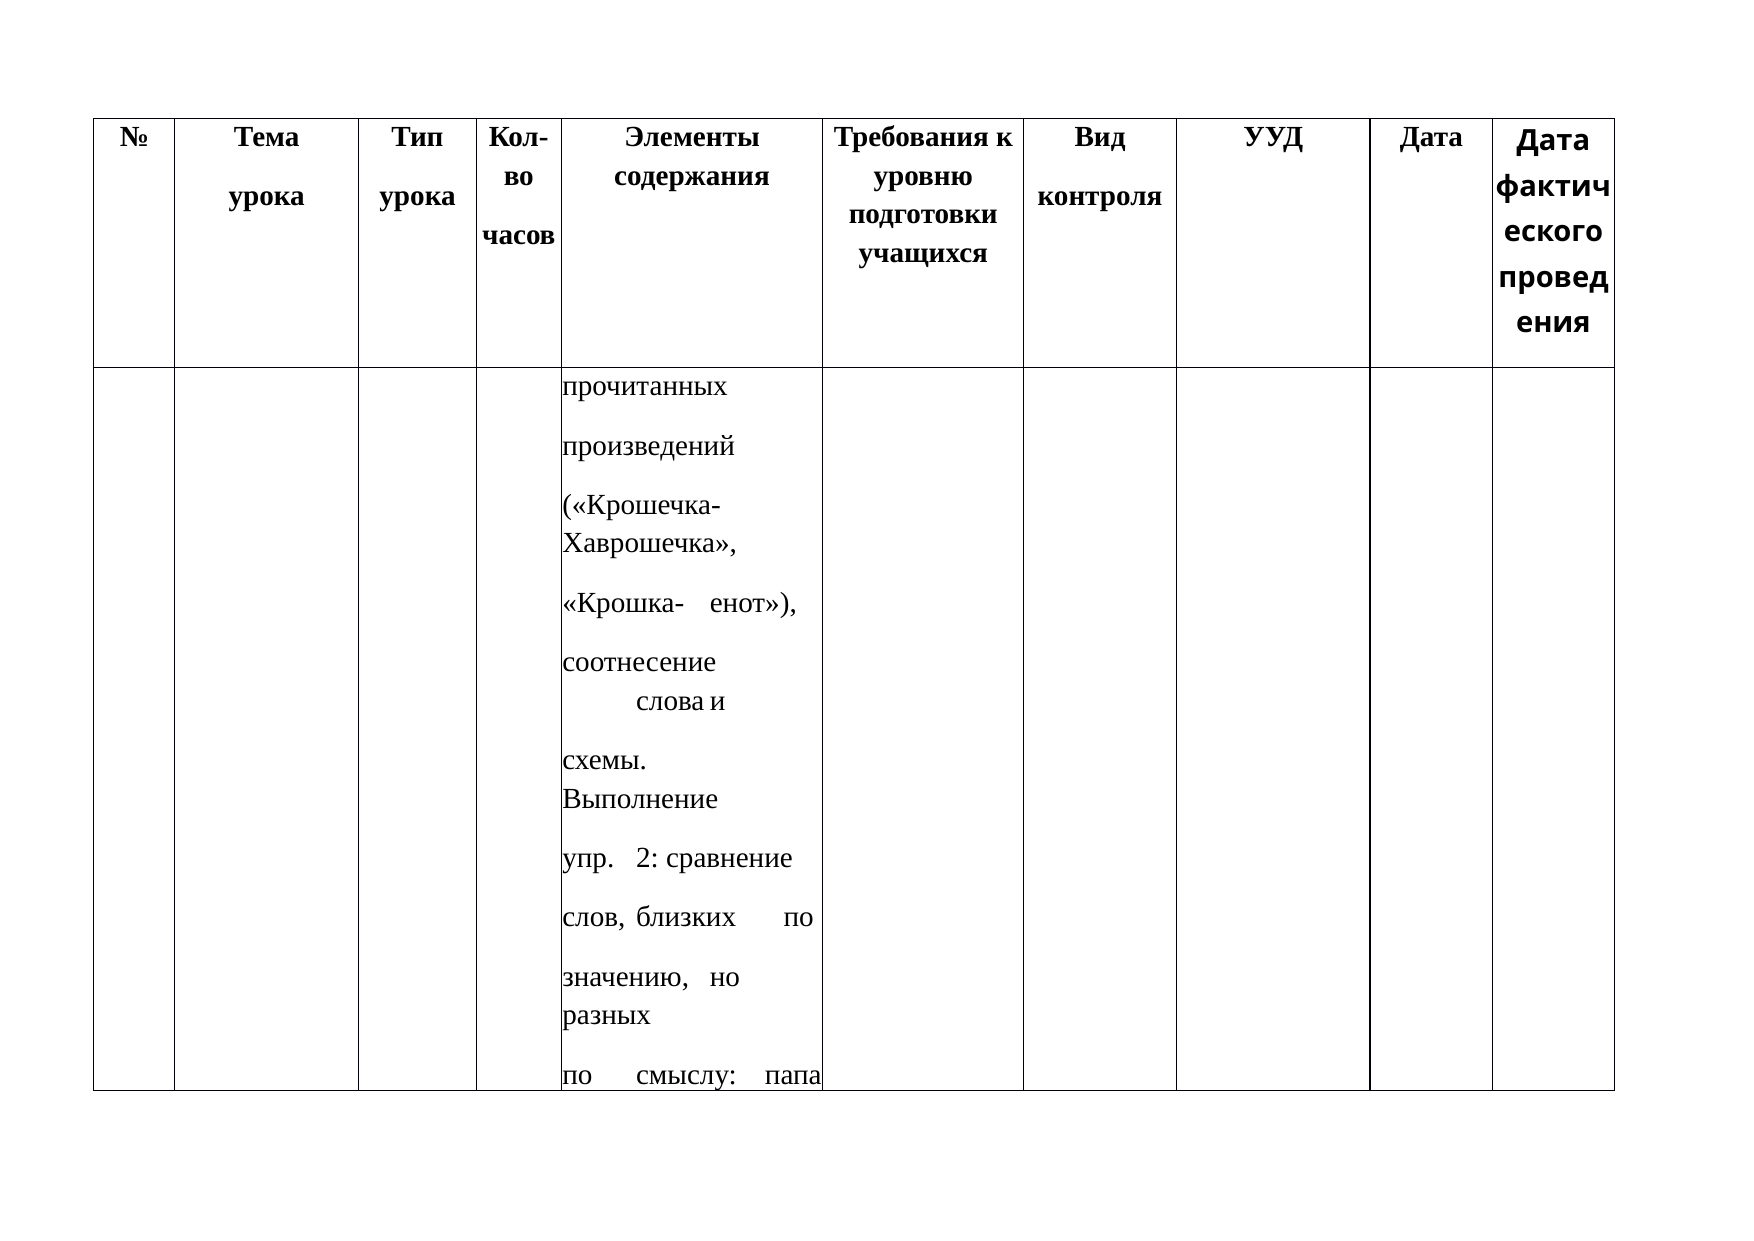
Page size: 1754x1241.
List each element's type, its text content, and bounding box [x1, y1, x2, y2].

table_header Тема урока [175, 119, 358, 367]
table_header № [94, 119, 174, 367]
table_header Требования к уровню подготовки учащихся [823, 119, 1023, 367]
table_cell [477, 368, 561, 1090]
table_header Элементы содержания [562, 119, 822, 367]
table_header Дата фактического проведения [1493, 119, 1614, 367]
table_cell [1177, 368, 1369, 1090]
table_cell [94, 368, 174, 1090]
table_header Вид контроля [1024, 119, 1176, 367]
table_cell [175, 368, 358, 1090]
table_header УУД [1177, 119, 1369, 367]
table_cell [1371, 368, 1492, 1090]
table_header Кол-во часов [477, 119, 561, 367]
table_cell [1493, 368, 1614, 1090]
table_cell прочитанных произведений («Крошечка-Хаврошечка», «Крошка- енот»), соотнесение слова и схемы. Выполнение упр. 2: сравнение слов, близких по значению, но разных по смыслу: папа [562, 368, 822, 1090]
table_cell [823, 368, 1023, 1090]
table_header Тип урока [359, 119, 476, 367]
table_cell [359, 368, 476, 1090]
table_header Дата [1371, 119, 1492, 367]
table_cell [1024, 368, 1176, 1090]
